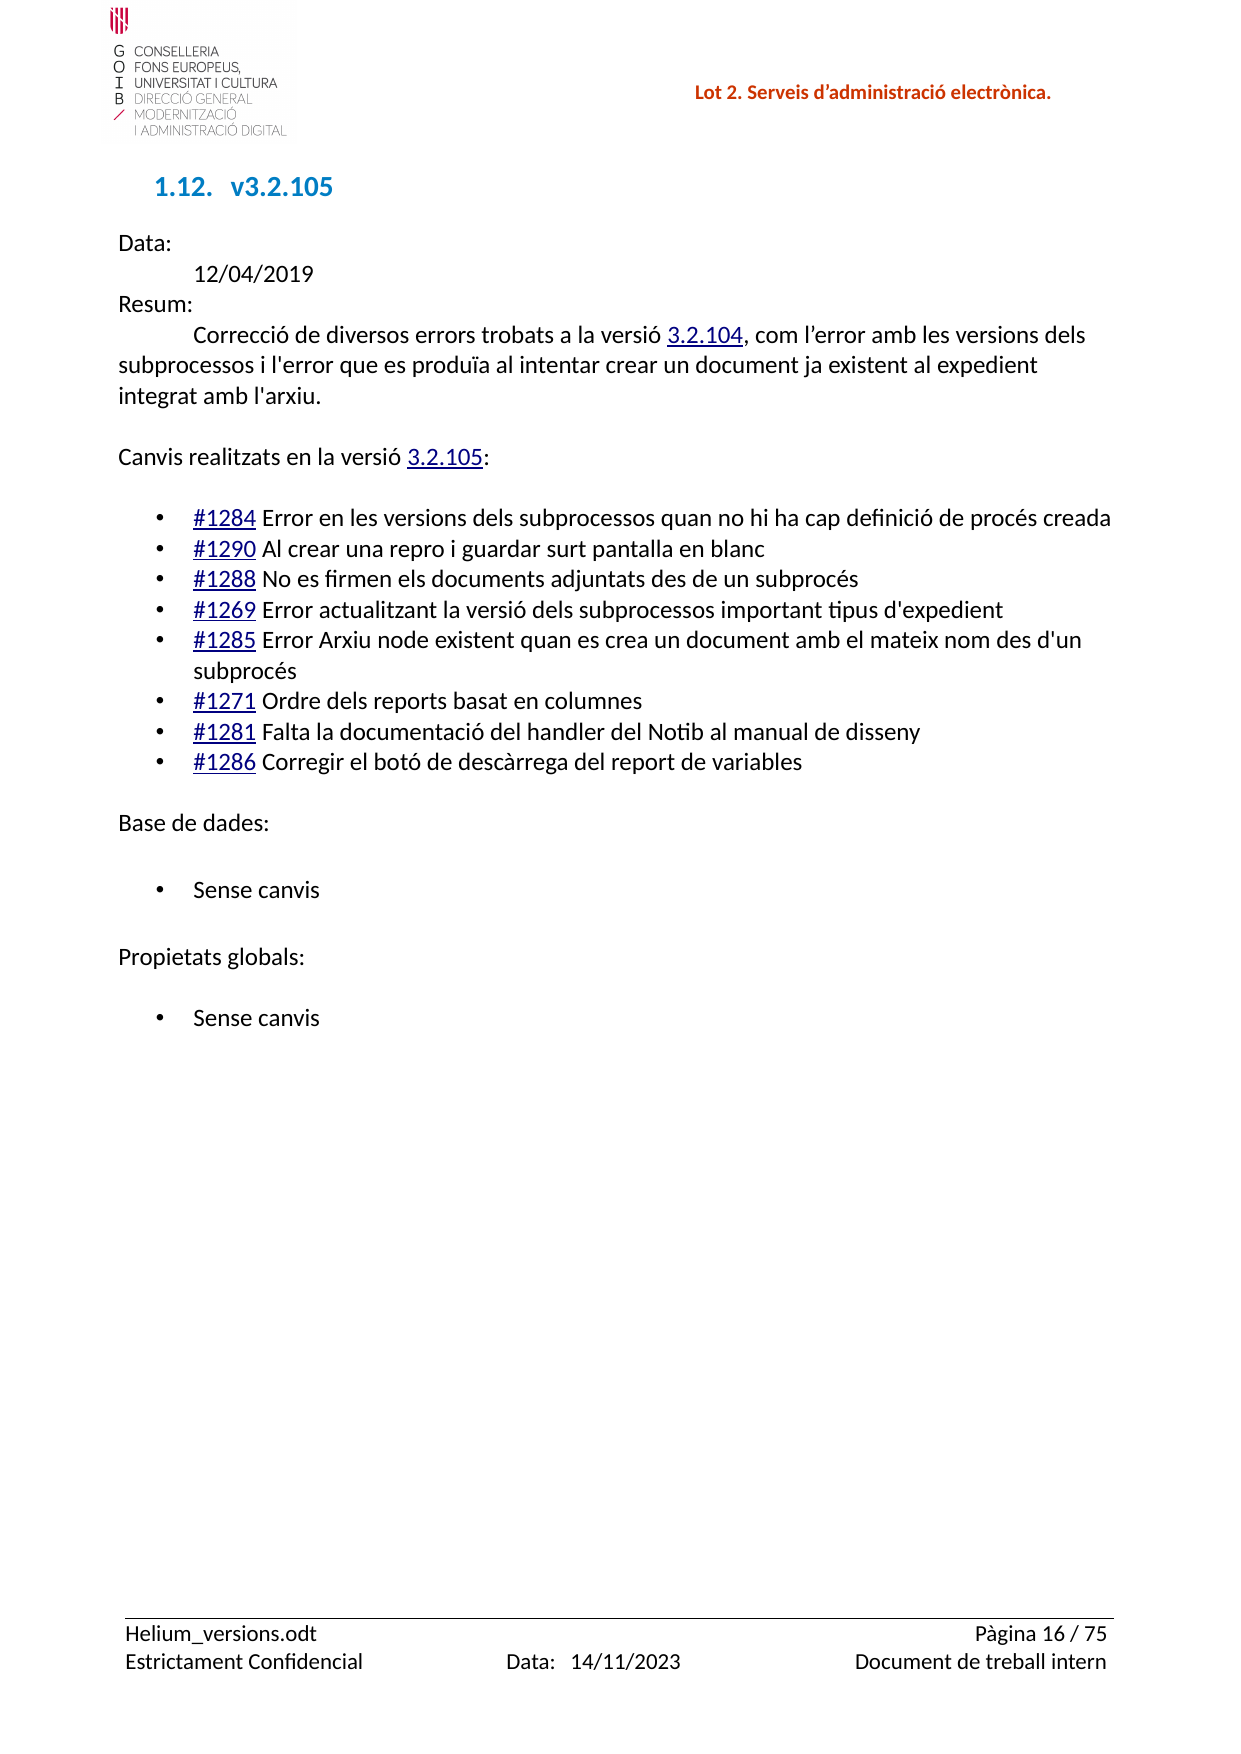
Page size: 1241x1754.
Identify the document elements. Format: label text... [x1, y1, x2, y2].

list #1281 Falta la documentació del handler del Notib al manual de disseny [156, 716, 1122, 746]
text 12/04/2019 [118, 258, 1122, 289]
list #1285 Error Arxiu node existent quan es crea un document amb el mateix nom des d'un subprocés [156, 624, 1122, 685]
list Sense canvis [156, 874, 1122, 905]
text Base de dades: [118, 807, 1122, 838]
picture [100, 0, 297, 144]
list #1290 Al crear una repro i guardar surt pantalla en blanc [156, 533, 1122, 563]
text Propietats globals: [118, 941, 1122, 972]
text Data: [118, 228, 1122, 258]
list #1271 Ordre dels reports basat en columnes [156, 685, 1122, 716]
list #1286 Corregir el botó de descàrrega del report de variables [156, 746, 1122, 777]
text Canvis realitzats en la versió 3.2.105: [118, 441, 1122, 472]
text Resum: [118, 289, 1122, 319]
list #1269 Error actualitzant la versió dels subprocessos important tipus d'expedient [156, 594, 1122, 624]
list #1288 No es firmen els documents adjuntats des de un subprocés [156, 563, 1122, 594]
subtitle v3.2.105 [153, 168, 1122, 204]
list #1284 Error en les versions dels subprocessos quan no hi ha cap definició de procés creada [156, 502, 1122, 533]
text Correcció de diversos errors trobats a la versió 3.2.104, com l’error amb les versions dels subprocessos i l'error que es produïa al intentar crear un document ja existent al expedient integrat amb l'arxiu. [118, 319, 1122, 411]
list Sense canvis [156, 1002, 1122, 1033]
